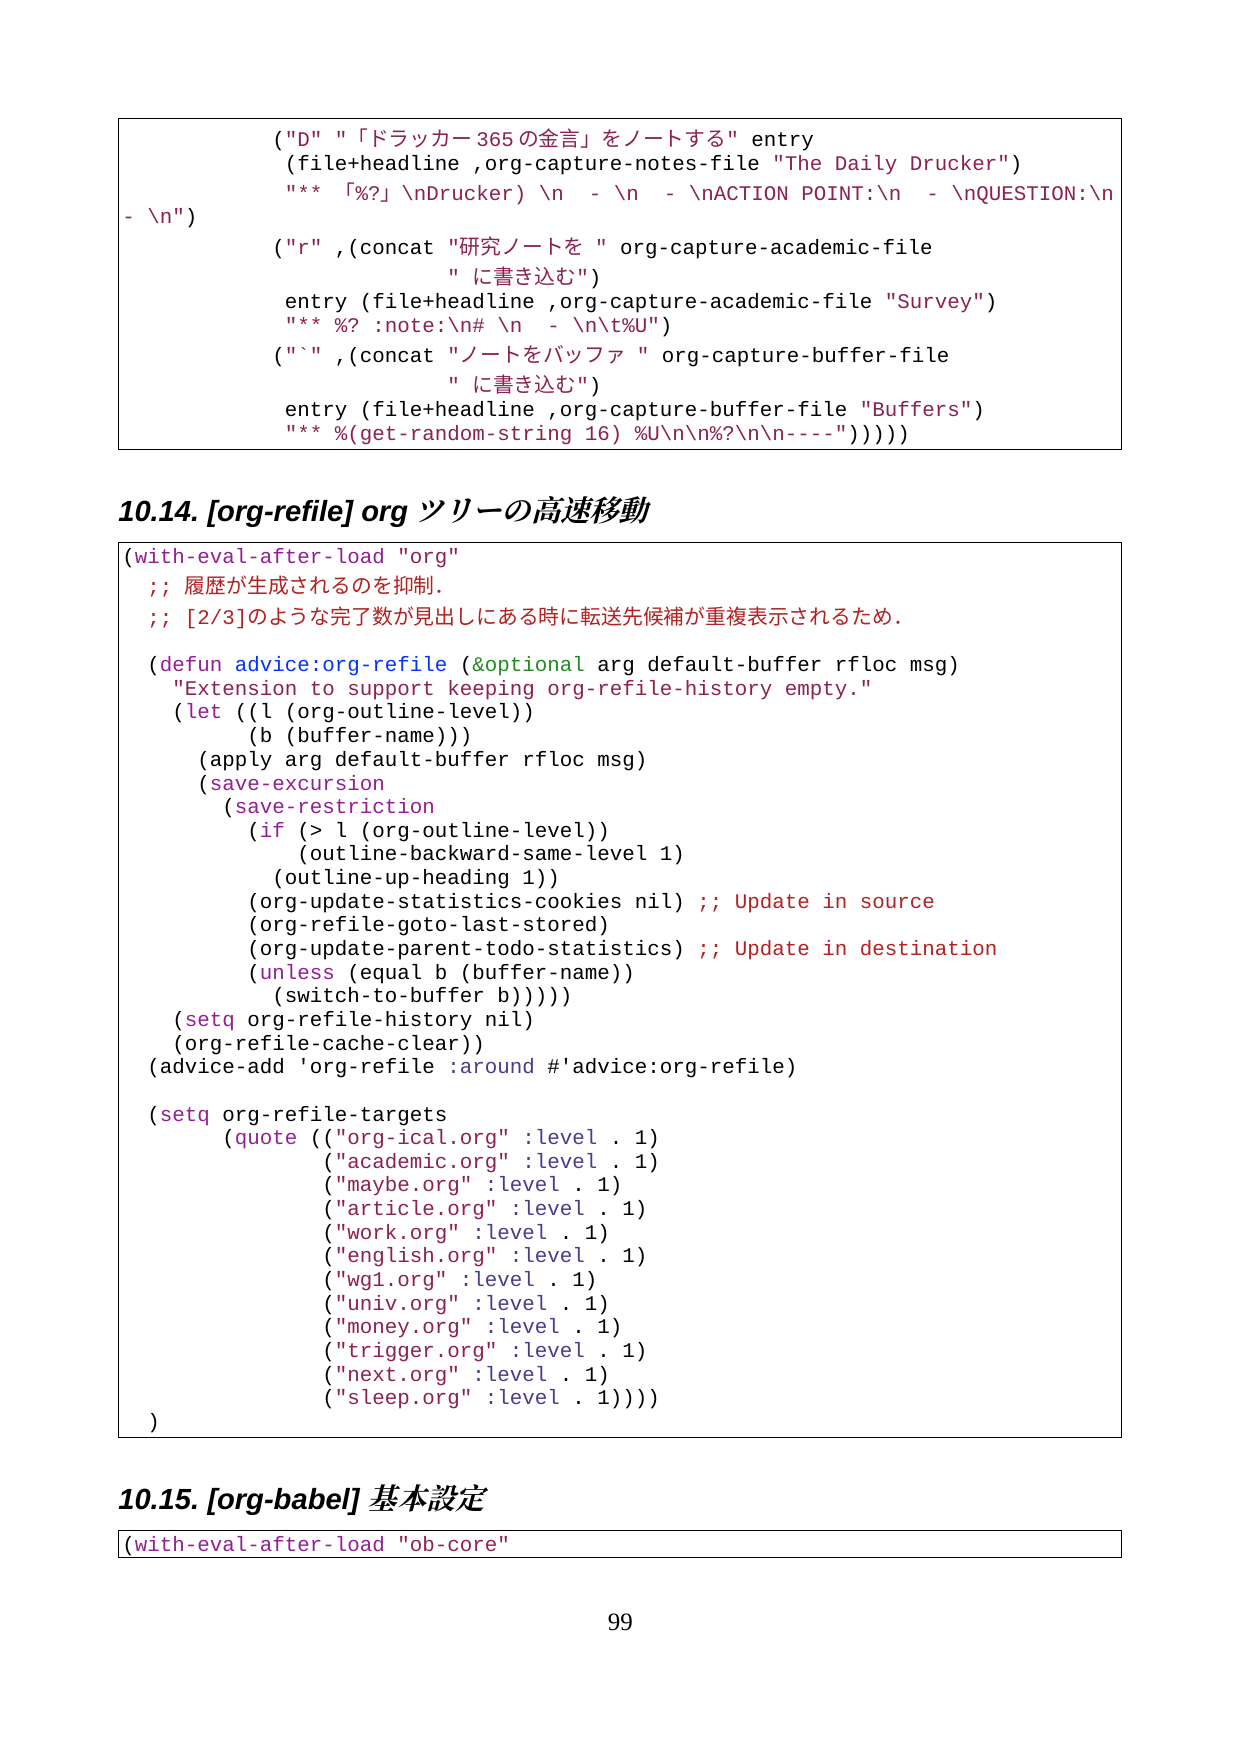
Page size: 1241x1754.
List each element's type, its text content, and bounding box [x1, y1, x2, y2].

subtitle [org-refile] orgツリーの高速移動 [118, 488, 1122, 530]
text ("`" ,(concat "ノートをバッファ " org-capture-buffer-file [119, 334, 1121, 365]
text ("next.org" :level . 1) [119, 1360, 1121, 1383]
text (org-refile-goto-last-stored) [119, 910, 1121, 934]
text ("article.org" :level . 1) [119, 1194, 1121, 1218]
text (unless (equal b (buffer-name)) [119, 958, 1121, 981]
text ("wg1.org" :level . 1) [119, 1265, 1121, 1289]
text ;; [2/3]のような完了数が見出しにある時に転送先候補が重複表示されるため． [119, 596, 1121, 627]
text "** %? :note:\n# \n - \n\t%U") [119, 311, 1121, 334]
text (file+headline ,org-capture-notes-file "The Daily Drucker") [119, 148, 1121, 172]
text (switch-to-buffer b))))) [119, 981, 1121, 1005]
text ) [119, 1407, 1121, 1437]
text (quote (("org-ical.org" :level . 1) [119, 1123, 1121, 1147]
text ("sleep.org" :level . 1)))) [119, 1383, 1121, 1407]
subtitle [org-babel] 基本設定 [118, 1476, 1122, 1518]
text "** %(get-random-string 16) %U\n\n%?\n\n----"))))) [119, 419, 1121, 449]
text (with-eval-after-load "ob-core" [119, 1531, 1121, 1557]
text ("english.org" :level . 1) [119, 1241, 1121, 1265]
text " に書き込む") [119, 365, 1121, 395]
text " に書き込む") [119, 257, 1121, 287]
text ("academic.org" :level . 1) [119, 1147, 1121, 1171]
text ("work.org" :level . 1) [119, 1218, 1121, 1241]
text (save-excursion [119, 768, 1121, 792]
text "Extension to support keeping org-refile-history empty." [119, 674, 1121, 698]
text (org-update-statistics-cookies nil) ;; Update in source [119, 887, 1121, 910]
text (b (buffer-name))) [119, 721, 1121, 745]
text (with-eval-after-load "org" [119, 543, 1121, 566]
text (advice-add 'org-refile :around #'advice:org-refile) [119, 1052, 1121, 1076]
text (org-refile-cache-clear)) [119, 1029, 1121, 1052]
text (org-update-parent-todo-statistics) ;; Update in destination [119, 934, 1121, 958]
text entry (file+headline ,org-capture-academic-file "Survey") [119, 287, 1121, 311]
text (setq org-refile-targets [119, 1099, 1121, 1123]
text ("maybe.org" :level . 1) [119, 1171, 1121, 1194]
text ("univ.org" :level . 1) [119, 1289, 1121, 1312]
text entry (file+headline ,org-capture-buffer-file "Buffers") [119, 395, 1121, 419]
text ("r" ,(concat "研究ノートを " org-capture-academic-file [119, 226, 1121, 257]
text ("trigger.org" :level . 1) [119, 1336, 1121, 1360]
text (outline-backward-same-level 1) [119, 839, 1121, 863]
text (let ((l (org-outline-level)) [119, 698, 1121, 721]
text (save-restriction [119, 792, 1121, 816]
text "** 「%?」\nDrucker) \n - \n - \nACTION POINT:\n - \nQUESTION:\n - \n") [119, 172, 1121, 226]
text ("money.org" :level . 1) [119, 1312, 1121, 1336]
text (outline-up-heading 1)) [119, 863, 1121, 887]
text (if (> l (org-outline-level)) [119, 816, 1121, 839]
text (defun advice:org-refile (&optional arg default-buffer rfloc msg) [119, 650, 1121, 674]
text (apply arg default-buffer rfloc msg) [119, 745, 1121, 768]
text (setq org-refile-history nil) [119, 1005, 1121, 1029]
text ;; 履歴が生成されるのを抑制． [119, 566, 1121, 596]
text ("D" "「ドラッカー365の金言」をノートする" entry [119, 119, 1121, 148]
